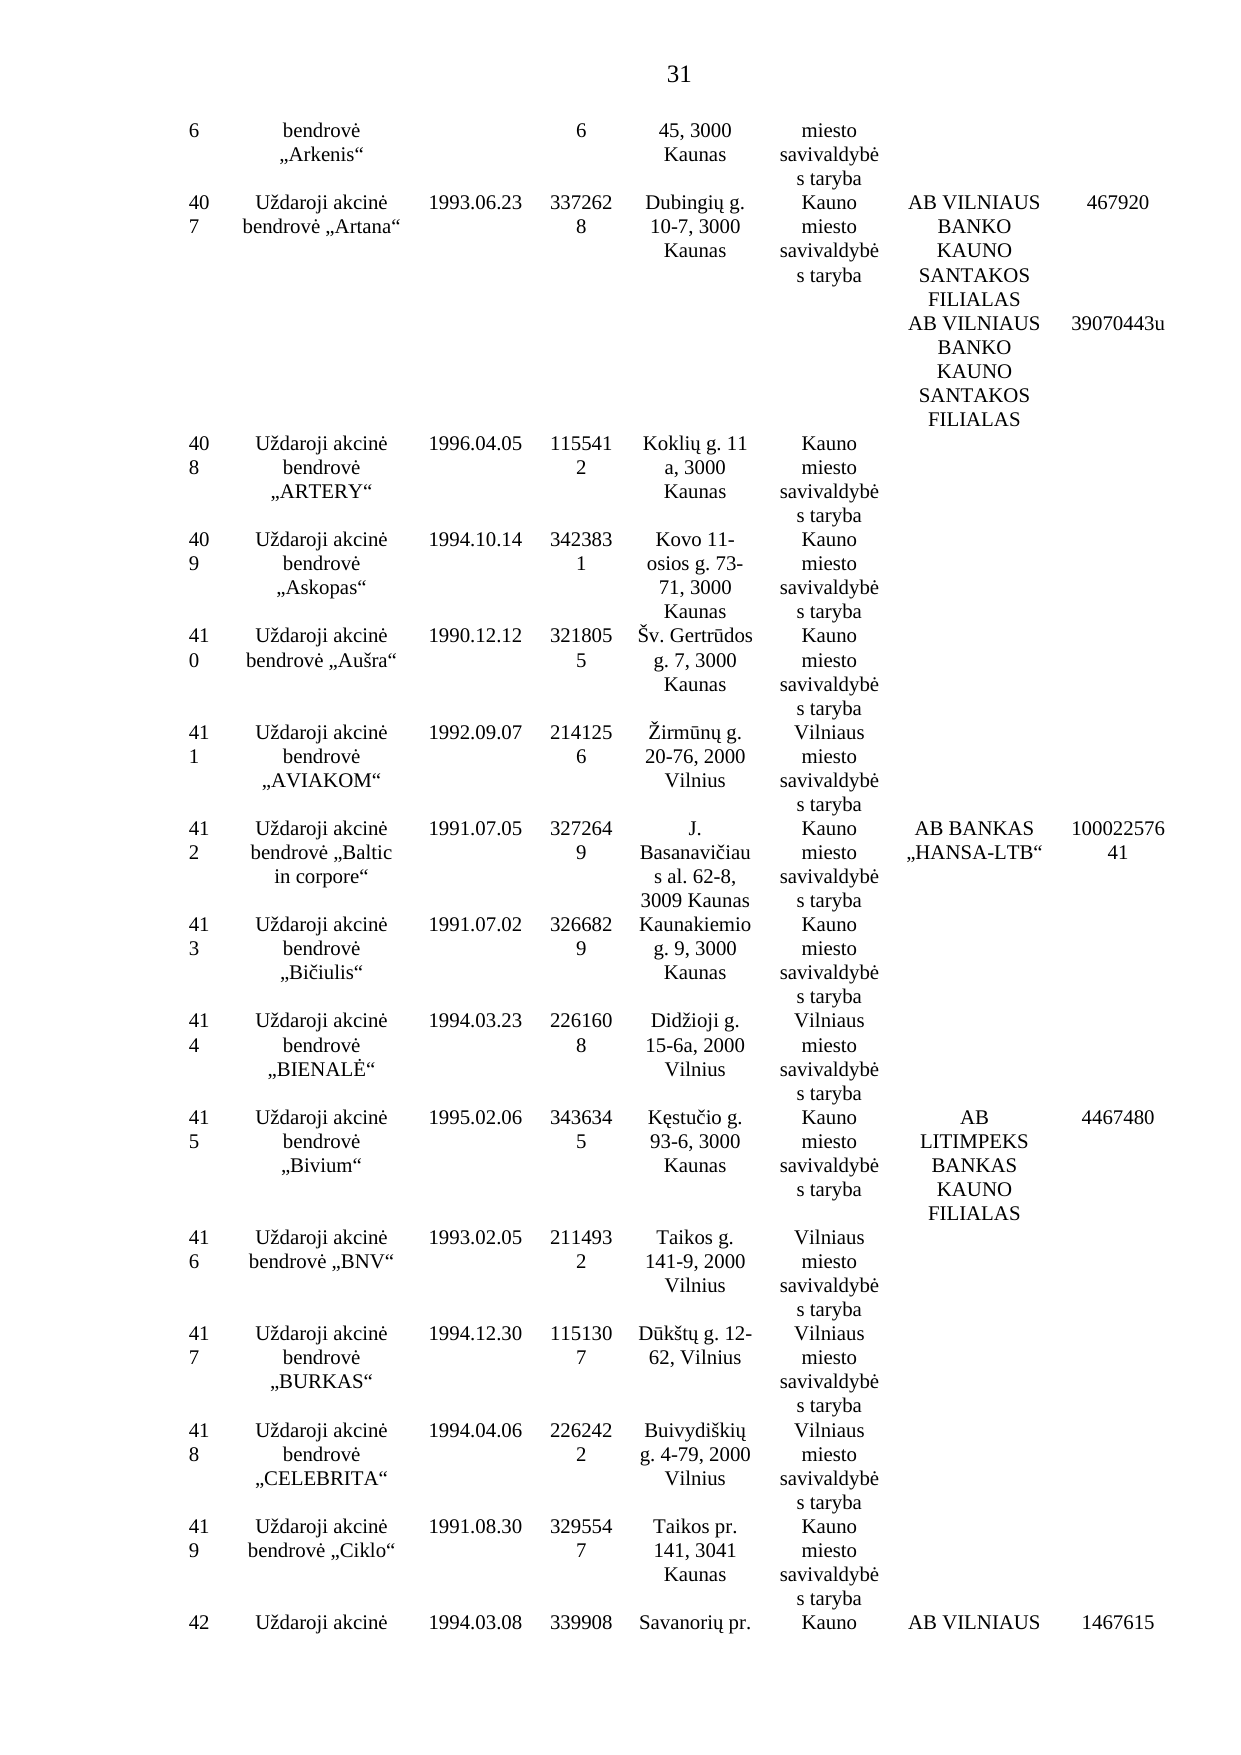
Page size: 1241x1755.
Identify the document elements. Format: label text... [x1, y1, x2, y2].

table_cell [894, 431, 1055, 527]
table_cell 3218055 [536, 624, 625, 720]
table_cell 3423831 [536, 527, 625, 623]
table_cell Taikos g. 141-9, 2000 Vilnius [625, 1225, 765, 1321]
table_cell Uždaroji akcinė bendrovė „ARTERY“ [229, 431, 414, 527]
table_cell Uždaroji akcinė [229, 1610, 414, 1634]
table_cell 1995.02.06 [414, 1105, 536, 1225]
table_cell Buivydiškių g. 4-79, 2000 Vilnius [625, 1418, 765, 1514]
table_cell 2262422 [536, 1418, 625, 1514]
table_cell Kauno miesto savivaldybės taryba [765, 431, 894, 527]
table_cell Žirmūnų g. 20-76, 2000 Vilnius [625, 720, 765, 816]
table_cell 418 [177, 1418, 229, 1514]
table_cell 3272649 [536, 816, 625, 912]
table_cell Uždaroji akcinė bendrovė „AVIAKOM“ [229, 720, 414, 816]
table_cell Savanorių pr. [625, 1610, 765, 1634]
table_cell 414 [177, 1009, 229, 1105]
table_cell 1990.12.12 [414, 624, 536, 720]
table_cell 1996.04.05 [414, 431, 536, 527]
table_cell Uždaroji akcinė bendrovė „Ciklo“ [229, 1514, 414, 1610]
table_cell 3266829 [536, 912, 625, 1008]
table_cell Uždaroji akcinė bendrovė „Bivium“ [229, 1105, 414, 1225]
table_cell 407 [177, 190, 229, 431]
table_cell [1055, 431, 1181, 527]
table_cell [1055, 1418, 1181, 1514]
table_cell Vilniaus miesto savivaldybės taryba [765, 1321, 894, 1417]
table_cell [1055, 1225, 1181, 1321]
table_cell 339908 [536, 1610, 625, 1634]
table_cell 413 [177, 912, 229, 1008]
table_cell Taikos pr. 141, 3041 Kaunas [625, 1514, 765, 1610]
table_cell 2114932 [536, 1225, 625, 1321]
table_cell 1992.09.07 [414, 720, 536, 816]
table_cell [1055, 912, 1181, 1008]
table_cell Koklių g. 11 a, 3000 Kaunas [625, 431, 765, 527]
table_cell Vilniaus miesto savivaldybės taryba [765, 1225, 894, 1321]
table_cell 410 [177, 624, 229, 720]
table_cell Uždaroji akcinė bendrovė „Artana“ [229, 190, 414, 431]
table_cell 1994.03.08 [414, 1610, 536, 1634]
table_cell [1055, 1321, 1181, 1417]
table_cell Vilniaus miesto savivaldybės taryba [765, 1009, 894, 1105]
table_cell 1994.10.14 [414, 527, 536, 623]
table_cell 409 [177, 527, 229, 623]
table_cell 467920 39070443u [1055, 190, 1181, 431]
table_cell Kauno miesto savivaldybės taryba [765, 1105, 894, 1225]
table_cell [894, 527, 1055, 623]
table_cell 416 [177, 1225, 229, 1321]
table_cell Kaunakiemio g. 9, 3000 Kaunas [625, 912, 765, 1008]
table_cell [1055, 118, 1181, 190]
table_cell [894, 1009, 1055, 1105]
table_cell Uždaroji akcinė bendrovė „Askopas“ [229, 527, 414, 623]
table_cell [894, 1321, 1055, 1417]
table_cell [894, 912, 1055, 1008]
table_cell bendrovė „Arkenis“ [229, 118, 414, 190]
table_cell 1994.12.30 [414, 1321, 536, 1417]
table_cell 3372628 [536, 190, 625, 431]
table_cell [894, 1418, 1055, 1514]
table_cell 3436345 [536, 1105, 625, 1225]
table_cell AB VILNIAUS [894, 1610, 1055, 1634]
table_cell Kauno miesto savivaldybės taryba [765, 527, 894, 623]
table_cell 1994.03.23 [414, 1009, 536, 1105]
table_cell 3295547 [536, 1514, 625, 1610]
table_cell 4467480 [1055, 1105, 1181, 1225]
table_cell 1151307 [536, 1321, 625, 1417]
table_cell 45, 3000 Kaunas [625, 118, 765, 190]
table_cell 1991.07.05 [414, 816, 536, 912]
table_cell 411 [177, 720, 229, 816]
table_cell 1993.02.05 [414, 1225, 536, 1321]
table_cell miesto savivaldybės taryba [765, 118, 894, 190]
table_cell Kovo 11-osios g. 73-71, 3000 Kaunas [625, 527, 765, 623]
table_cell 417 [177, 1321, 229, 1417]
table_cell Kauno miesto savivaldybės taryba [765, 912, 894, 1008]
table_cell 1994.04.06 [414, 1418, 536, 1514]
table_cell Dubingių g. 10-7, 3000 Kaunas [625, 190, 765, 431]
table_cell Kęstučio g. 93-6, 3000 Kaunas [625, 1105, 765, 1225]
table_cell Kauno [765, 1610, 894, 1634]
table_cell Vilniaus miesto savivaldybės taryba [765, 1418, 894, 1514]
table_cell [414, 118, 536, 190]
table_cell AB VILNIAUS BANKO KAUNO SANTAKOS FILIALAS AB VILNIAUS BANKO KAUNO SANTAKOS FILIALAS [894, 190, 1055, 431]
table_cell Uždaroji akcinė bendrovė „BNV“ [229, 1225, 414, 1321]
table_cell Kauno miesto savivaldybės taryba [765, 1514, 894, 1610]
table_cell 6 [536, 118, 625, 190]
table_cell Kauno miesto savivaldybės taryba [765, 190, 894, 431]
table_cell [894, 720, 1055, 816]
table_cell Uždaroji akcinė bendrovė „Bičiulis“ [229, 912, 414, 1008]
table_cell 1991.08.30 [414, 1514, 536, 1610]
table_cell 1467615 [1055, 1610, 1181, 1634]
table_cell 415 [177, 1105, 229, 1225]
table_cell [1055, 527, 1181, 623]
table_cell [1055, 1009, 1181, 1105]
table_cell 1993.06.23 [414, 190, 536, 431]
table_cell [1055, 624, 1181, 720]
table_cell 10002257641 [1055, 816, 1181, 912]
table_cell 2261608 [536, 1009, 625, 1105]
table_cell [894, 1225, 1055, 1321]
table_cell Šv. Gertrūdos g. 7, 3000 Kaunas [625, 624, 765, 720]
table_cell 408 [177, 431, 229, 527]
table_cell J. Basanavičiaus al. 62-8, 3009 Kaunas [625, 816, 765, 912]
table_cell AB BANKAS „HANSA-LTB“ [894, 816, 1055, 912]
table_cell AB LITIMPEKS BANKAS KAUNO FILIALAS [894, 1105, 1055, 1225]
table_cell Uždaroji akcinė bendrovė „BIENALĖ“ [229, 1009, 414, 1105]
table_cell 419 [177, 1514, 229, 1610]
table_cell Uždaroji akcinė bendrovė „Baltic in corpore“ [229, 816, 414, 912]
table_cell [894, 1514, 1055, 1610]
table_cell 42 [177, 1610, 229, 1634]
table_cell [894, 624, 1055, 720]
table_cell [1055, 720, 1181, 816]
table_cell Uždaroji akcinė bendrovė „BURKAS“ [229, 1321, 414, 1417]
table_cell 1155412 [536, 431, 625, 527]
table_cell 412 [177, 816, 229, 912]
table_cell [894, 118, 1055, 190]
table_cell Uždaroji akcinė bendrovė „CELEBRITA“ [229, 1418, 414, 1514]
table_cell 1991.07.02 [414, 912, 536, 1008]
table_cell Dūkštų g. 12-62, Vilnius [625, 1321, 765, 1417]
table_cell 2141256 [536, 720, 625, 816]
table_cell Vilniaus miesto savivaldybės taryba [765, 720, 894, 816]
table_cell Kauno miesto savivaldybės taryba [765, 816, 894, 912]
table_cell [1055, 1514, 1181, 1610]
table_cell Kauno miesto savivaldybės taryba [765, 624, 894, 720]
table_cell Uždaroji akcinė bendrovė „Aušra“ [229, 624, 414, 720]
table_cell Didžioji g. 15-6a, 2000 Vilnius [625, 1009, 765, 1105]
table_cell 6 [177, 118, 229, 190]
